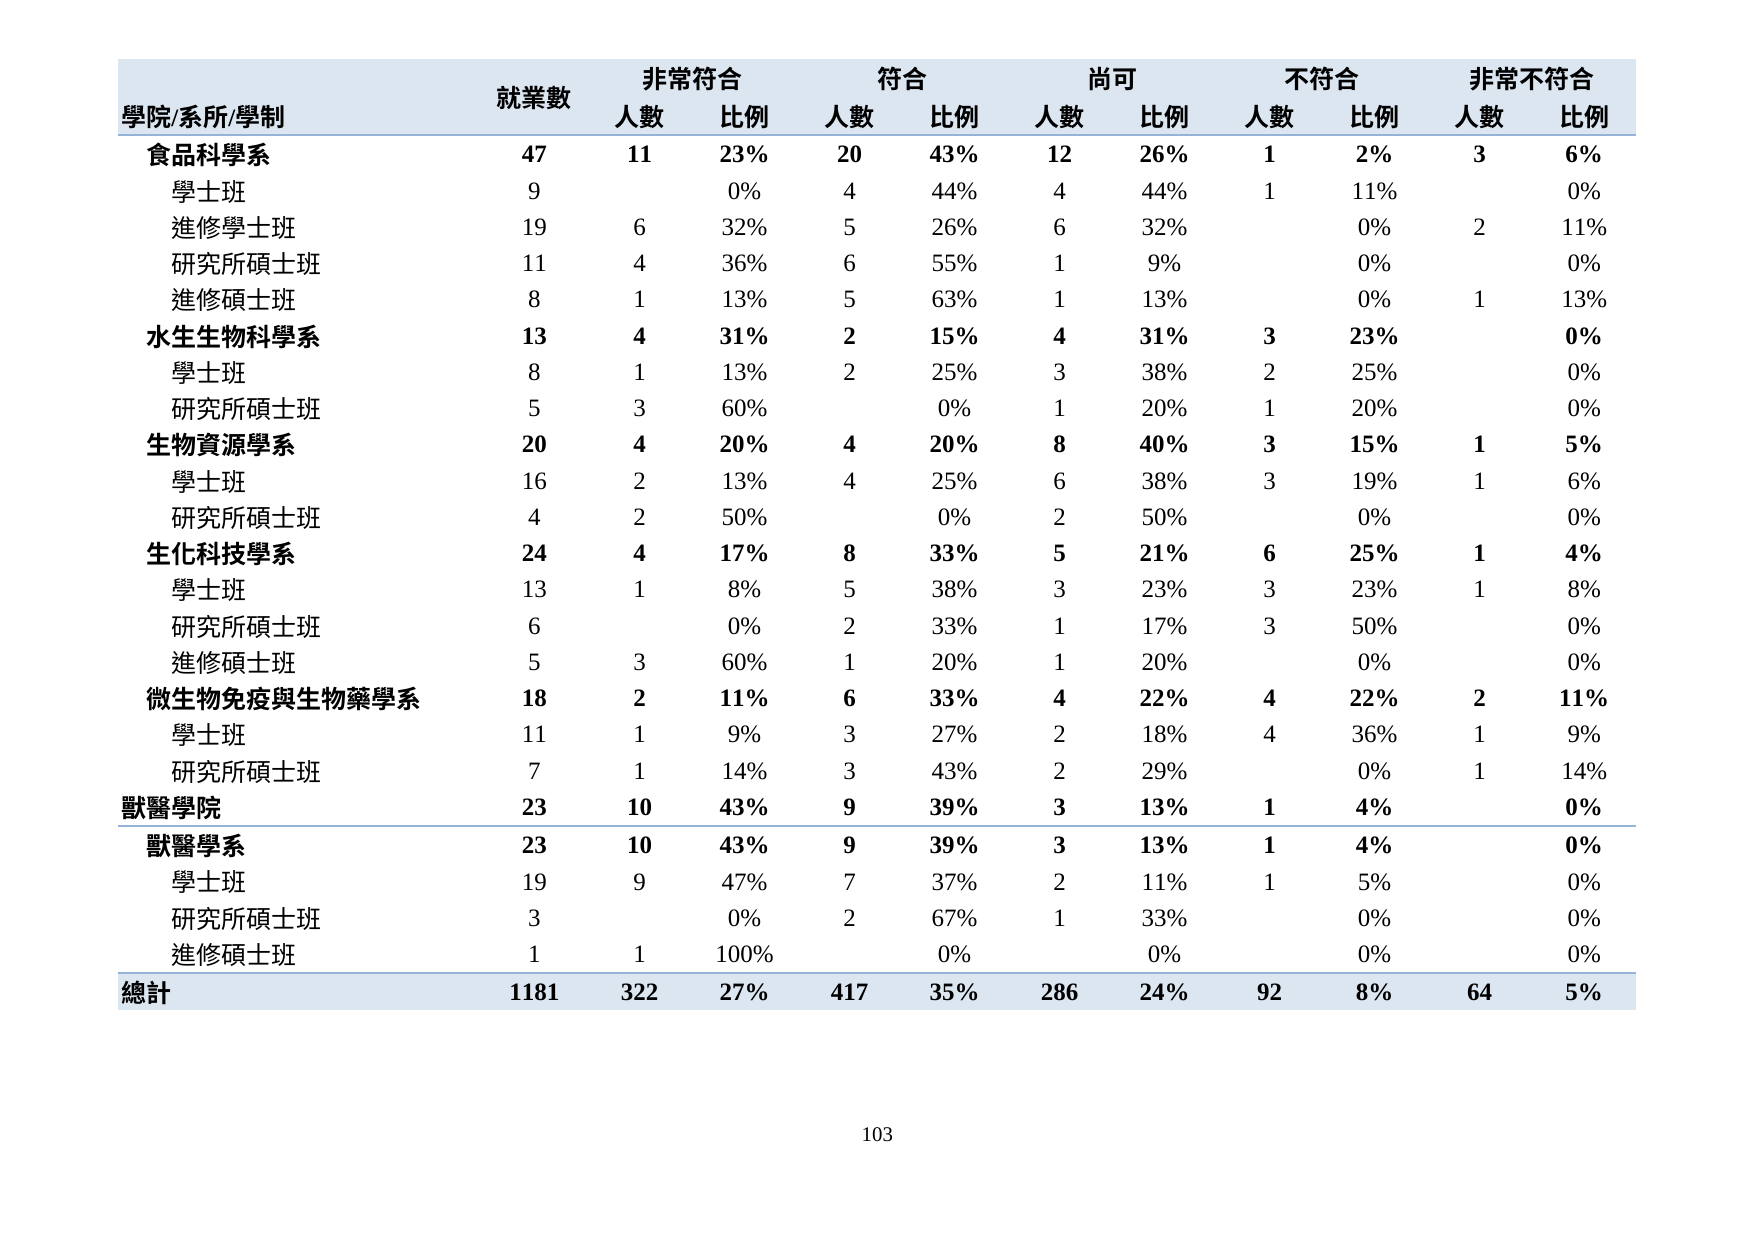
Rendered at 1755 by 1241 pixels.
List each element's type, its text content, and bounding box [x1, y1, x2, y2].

table_cell 6 [587, 208, 692, 244]
table_cell [1427, 643, 1532, 679]
table_cell 8 [1007, 426, 1112, 462]
table_cell 9 [797, 788, 902, 824]
table_cell 3 [1007, 788, 1112, 824]
table_cell 比例 [1532, 95, 1636, 134]
table_cell 47 [482, 136, 587, 172]
table_cell 19% [1322, 462, 1427, 498]
table_cell 5 [482, 390, 587, 426]
table_cell 比例 [692, 95, 797, 134]
table_cell [1427, 317, 1532, 353]
table_cell 20% [902, 643, 1007, 679]
table_cell 1 [1217, 788, 1322, 824]
table_cell 0% [1322, 643, 1427, 679]
table_cell 4 [587, 317, 692, 353]
table_cell 10 [587, 788, 692, 824]
table_cell 學院/系所/學制 [118, 95, 482, 134]
table_cell 22% [1112, 680, 1217, 716]
table_cell 11 [482, 716, 587, 752]
table_cell 8% [692, 571, 797, 607]
table_cell 2 [1427, 680, 1532, 716]
table_cell 獸醫學系 [118, 827, 482, 863]
table_cell 4 [797, 426, 902, 462]
table_cell 20 [482, 426, 587, 462]
table_cell 13% [1112, 788, 1217, 824]
table_cell 4% [1532, 535, 1636, 571]
table_cell 64 [1427, 974, 1532, 1010]
table_cell 6 [797, 245, 902, 281]
table_cell 17% [1112, 607, 1217, 643]
table_cell 5% [1532, 426, 1636, 462]
table_cell 8% [1322, 974, 1427, 1010]
table_cell 0% [1532, 245, 1636, 281]
table_cell [1217, 935, 1322, 972]
table_cell [1427, 607, 1532, 643]
table_cell 2 [1007, 752, 1112, 788]
table_cell 13 [482, 317, 587, 353]
table_cell 4 [1007, 680, 1112, 716]
table_cell 6 [1217, 535, 1322, 571]
table_cell 9 [482, 172, 587, 208]
table_cell 6% [1532, 136, 1636, 172]
table_cell [1427, 245, 1532, 281]
table_cell 1 [1007, 390, 1112, 426]
table_cell 36% [692, 245, 797, 281]
table_cell 3 [1007, 571, 1112, 607]
table_cell 1 [1007, 245, 1112, 281]
table_cell 1 [587, 716, 692, 752]
table_cell [1217, 899, 1322, 935]
table_cell [1427, 390, 1532, 426]
table_cell 23% [1112, 571, 1217, 607]
table_cell 水生生物科學系 [118, 317, 482, 353]
table_cell 38% [1112, 462, 1217, 498]
table_cell 0% [692, 172, 797, 208]
table_cell 27% [692, 974, 797, 1010]
table_cell 0% [1112, 935, 1217, 972]
table_cell 20% [692, 426, 797, 462]
table_cell 24% [1112, 974, 1217, 1010]
table_cell 26% [902, 208, 1007, 244]
table_cell 2% [1322, 136, 1427, 172]
table_cell [797, 390, 902, 426]
table_cell 55% [902, 245, 1007, 281]
table_cell 0% [1322, 498, 1427, 534]
table_cell 4 [587, 245, 692, 281]
table_cell 8 [482, 353, 587, 389]
table_cell 1 [1427, 535, 1532, 571]
table_cell 13% [692, 281, 797, 317]
table_cell 1181 [482, 974, 587, 1010]
table_cell 比例 [1322, 95, 1427, 134]
table_cell 人數 [1427, 95, 1532, 134]
table_cell 16 [482, 462, 587, 498]
table_cell 43% [902, 136, 1007, 172]
table_cell 44% [1112, 172, 1217, 208]
table_cell 20% [1112, 643, 1217, 679]
table_cell 2 [1217, 353, 1322, 389]
table_cell 研究所碩士班 [118, 607, 482, 643]
table_cell [587, 172, 692, 208]
table_cell 學士班 [118, 353, 482, 389]
table_cell 5% [1322, 863, 1427, 899]
table_cell 13% [1112, 827, 1217, 863]
table_cell 31% [692, 317, 797, 353]
table_cell 50% [1112, 498, 1217, 534]
table_cell [1427, 353, 1532, 389]
table_cell 44% [902, 172, 1007, 208]
table_cell 4 [1007, 172, 1112, 208]
table_cell 24 [482, 535, 587, 571]
table_cell [1217, 498, 1322, 534]
table_cell 417 [797, 974, 902, 1010]
table_cell 14% [692, 752, 797, 788]
table_cell 47% [692, 863, 797, 899]
table_cell 32% [692, 208, 797, 244]
table_cell 15% [1322, 426, 1427, 462]
table_cell 20% [902, 426, 1007, 462]
table_cell 3 [1007, 353, 1112, 389]
table_cell 6 [482, 607, 587, 643]
table_cell 33% [902, 607, 1007, 643]
table_cell 2 [1007, 498, 1112, 534]
table_cell 11% [1322, 172, 1427, 208]
table_cell 9% [1532, 716, 1636, 752]
table_cell 0% [1322, 899, 1427, 935]
table_cell 18% [1112, 716, 1217, 752]
table_cell 4% [1322, 788, 1427, 824]
table_cell 學士班 [118, 462, 482, 498]
table_cell 1 [1007, 643, 1112, 679]
table_cell 11% [1112, 863, 1217, 899]
table_cell 0% [1532, 643, 1636, 679]
table_cell 3 [1217, 571, 1322, 607]
table_cell 0% [1532, 317, 1636, 353]
table_cell 1 [587, 281, 692, 317]
table_cell 33% [902, 535, 1007, 571]
table_cell 25% [902, 462, 1007, 498]
table_cell 6 [1007, 462, 1112, 498]
table_cell 50% [692, 498, 797, 534]
table_cell 20% [1112, 390, 1217, 426]
table_cell [1427, 863, 1532, 899]
table_cell 13% [692, 462, 797, 498]
table_cell [1427, 788, 1532, 824]
table_cell 21% [1112, 535, 1217, 571]
table_cell 4 [587, 426, 692, 462]
table_cell 100% [692, 935, 797, 972]
table_cell 研究所碩士班 [118, 498, 482, 534]
table_cell 研究所碩士班 [118, 752, 482, 788]
table_cell 5 [797, 208, 902, 244]
table_cell 3 [1217, 317, 1322, 353]
table_cell 3 [587, 643, 692, 679]
table_cell 學士班 [118, 571, 482, 607]
table_cell 1 [797, 643, 902, 679]
table_cell 2 [797, 317, 902, 353]
table_cell 13% [1532, 281, 1636, 317]
table_cell 11% [1532, 208, 1636, 244]
table_cell 3 [1427, 136, 1532, 172]
table_cell 7 [797, 863, 902, 899]
table_cell 25% [1322, 353, 1427, 389]
table_cell 60% [692, 643, 797, 679]
table_cell [1217, 245, 1322, 281]
table_cell 9% [692, 716, 797, 752]
table_cell 39% [902, 788, 1007, 824]
table_cell 人數 [1007, 95, 1112, 134]
table_cell 人數 [1217, 95, 1322, 134]
table_cell 13 [482, 571, 587, 607]
table_cell 12 [1007, 136, 1112, 172]
table_header 不符合 [1217, 59, 1427, 95]
table_cell 40% [1112, 426, 1217, 462]
table_cell 37% [902, 863, 1007, 899]
table_cell [1427, 172, 1532, 208]
table_cell [1427, 935, 1532, 972]
table_cell 2 [797, 353, 902, 389]
table_cell 33% [902, 680, 1007, 716]
table_cell 3 [797, 752, 902, 788]
table_cell 36% [1322, 716, 1427, 752]
table_cell 比例 [902, 95, 1007, 134]
table_cell 1 [587, 752, 692, 788]
table_cell 6 [797, 680, 902, 716]
table_cell 3 [1217, 426, 1322, 462]
table_cell 32% [1112, 208, 1217, 244]
table_cell 進修碩士班 [118, 643, 482, 679]
table_cell 4 [1007, 317, 1112, 353]
table_cell 1 [1427, 426, 1532, 462]
table_cell 0% [1322, 752, 1427, 788]
table_cell 13% [692, 353, 797, 389]
table_cell 人數 [587, 95, 692, 134]
table_cell 生化科技學系 [118, 535, 482, 571]
table_cell 2 [1007, 863, 1112, 899]
table_cell 比例 [1112, 95, 1217, 134]
table_cell 1 [1427, 462, 1532, 498]
table_cell 9 [797, 827, 902, 863]
table_cell 35% [902, 974, 1007, 1010]
table_cell 6 [1007, 208, 1112, 244]
table_cell 4 [482, 498, 587, 534]
table_cell 0% [902, 498, 1007, 534]
table_cell 29% [1112, 752, 1217, 788]
table_cell [1217, 208, 1322, 244]
table_cell 3 [797, 716, 902, 752]
table_cell 322 [587, 974, 692, 1010]
table_cell 4 [1217, 680, 1322, 716]
table_cell 0% [1532, 899, 1636, 935]
table_cell 0% [1532, 827, 1636, 863]
table_cell 4 [587, 535, 692, 571]
table_cell 0% [1532, 788, 1636, 824]
table_cell 13% [1112, 281, 1217, 317]
table_header [118, 59, 482, 95]
table_cell 獸醫學院 [118, 788, 482, 824]
table_cell 5 [482, 643, 587, 679]
table_cell 11 [482, 245, 587, 281]
table_cell 學士班 [118, 863, 482, 899]
table_cell 1 [1007, 281, 1112, 317]
table_cell 20 [797, 136, 902, 172]
table_cell 人數 [797, 95, 902, 134]
table_cell 0% [1532, 863, 1636, 899]
table_cell 5 [797, 571, 902, 607]
table_cell [1007, 935, 1112, 972]
table_cell [1217, 281, 1322, 317]
table_cell 31% [1112, 317, 1217, 353]
table_cell 0% [1322, 281, 1427, 317]
table_cell 3 [1217, 462, 1322, 498]
table_cell [1217, 752, 1322, 788]
table_cell 38% [1112, 353, 1217, 389]
table_cell 學士班 [118, 716, 482, 752]
table_cell 92 [1217, 974, 1322, 1010]
table_cell 43% [902, 752, 1007, 788]
table_header 非常不符合 [1427, 59, 1636, 95]
table_cell 3 [1007, 827, 1112, 863]
table_cell 1 [1217, 863, 1322, 899]
table_cell 2 [587, 680, 692, 716]
table_cell 27% [902, 716, 1007, 752]
table_cell 15% [902, 317, 1007, 353]
table_cell [1427, 827, 1532, 863]
table_cell 1 [1007, 899, 1112, 935]
table_cell [1427, 899, 1532, 935]
table_cell 4 [797, 462, 902, 498]
table_cell 9% [1112, 245, 1217, 281]
table_cell 286 [1007, 974, 1112, 1010]
table_cell 0% [1532, 607, 1636, 643]
table_cell 25% [902, 353, 1007, 389]
table_cell 25% [1322, 535, 1427, 571]
table_cell 2 [1427, 208, 1532, 244]
table_cell 17% [692, 535, 797, 571]
table_cell 1 [482, 935, 587, 972]
table_cell 23% [692, 136, 797, 172]
table_cell 26% [1112, 136, 1217, 172]
table_cell 0% [1532, 353, 1636, 389]
table_cell 8% [1532, 571, 1636, 607]
table_cell 0% [1532, 390, 1636, 426]
table_cell 20% [1322, 390, 1427, 426]
table_cell 5% [1532, 974, 1636, 1010]
table_cell 3 [1217, 607, 1322, 643]
table_header 尚可 [1007, 59, 1217, 95]
table_cell 0% [1532, 935, 1636, 972]
table_cell 生物資源學系 [118, 426, 482, 462]
table_cell 進修碩士班 [118, 281, 482, 317]
table_cell 11% [692, 680, 797, 716]
table_cell 38% [902, 571, 1007, 607]
table_cell 23 [482, 788, 587, 824]
table_header 符合 [797, 59, 1007, 95]
table_cell [1427, 498, 1532, 534]
table_cell [587, 899, 692, 935]
table_cell 5 [797, 281, 902, 317]
table_cell 10 [587, 827, 692, 863]
table_cell 60% [692, 390, 797, 426]
table_cell 1 [587, 935, 692, 972]
table_cell 微生物免疫與生物藥學系 [118, 680, 482, 716]
table_cell 5 [1007, 535, 1112, 571]
table_cell 8 [797, 535, 902, 571]
table_cell 研究所碩士班 [118, 390, 482, 426]
table_cell [797, 498, 902, 534]
table_cell 43% [692, 788, 797, 824]
table_cell 進修學士班 [118, 208, 482, 244]
table_cell 4 [797, 172, 902, 208]
table_cell 0% [1532, 498, 1636, 534]
table_cell 1 [1427, 571, 1532, 607]
table_cell 3 [482, 899, 587, 935]
table_cell 1 [587, 353, 692, 389]
table_cell [1217, 643, 1322, 679]
table_cell 43% [692, 827, 797, 863]
table_cell 研究所碩士班 [118, 899, 482, 935]
table_cell 67% [902, 899, 1007, 935]
table_cell 1 [1217, 172, 1322, 208]
table_cell 4 [1217, 716, 1322, 752]
table_cell 19 [482, 208, 587, 244]
table_cell 7 [482, 752, 587, 788]
table_cell 23% [1322, 317, 1427, 353]
table_cell 63% [902, 281, 1007, 317]
table_cell 0% [902, 390, 1007, 426]
table_cell [587, 607, 692, 643]
table_cell 6% [1532, 462, 1636, 498]
table_cell 研究所碩士班 [118, 245, 482, 281]
table_header 非常符合 [587, 59, 797, 95]
table_cell 0% [1532, 172, 1636, 208]
table_cell 1 [1427, 752, 1532, 788]
table_cell 進修碩士班 [118, 935, 482, 972]
table_cell 1 [587, 571, 692, 607]
table_header 就業數 [482, 59, 587, 134]
table_cell 18 [482, 680, 587, 716]
table_cell 11 [587, 136, 692, 172]
table_cell 1 [1217, 136, 1322, 172]
table_cell 1 [1007, 607, 1112, 643]
table_cell 9 [587, 863, 692, 899]
table_cell 0% [1322, 245, 1427, 281]
table_cell [797, 935, 902, 972]
table_cell 39% [902, 827, 1007, 863]
table_cell 0% [692, 607, 797, 643]
table_cell 1 [1427, 716, 1532, 752]
table_cell 2 [797, 607, 902, 643]
table_cell 1 [1217, 827, 1322, 863]
table_cell 總計 [118, 974, 482, 1010]
table_cell 2 [797, 899, 902, 935]
table_cell 學士班 [118, 172, 482, 208]
table_cell 33% [1112, 899, 1217, 935]
table_cell 4% [1322, 827, 1427, 863]
table_cell 2 [1007, 716, 1112, 752]
table_cell 3 [587, 390, 692, 426]
table_cell 2 [587, 498, 692, 534]
table_cell 0% [692, 899, 797, 935]
table_cell 2 [587, 462, 692, 498]
table_cell 22% [1322, 680, 1427, 716]
table_cell 14% [1532, 752, 1636, 788]
table_cell 23 [482, 827, 587, 863]
table_cell 19 [482, 863, 587, 899]
table_cell 0% [1322, 935, 1427, 972]
table_cell 1 [1427, 281, 1532, 317]
table_cell 11% [1532, 680, 1636, 716]
table_cell 50% [1322, 607, 1427, 643]
table_cell 23% [1322, 571, 1427, 607]
table_cell 1 [1217, 390, 1322, 426]
table_cell 食品科學系 [118, 136, 482, 172]
table_cell 0% [902, 935, 1007, 972]
table_cell 0% [1322, 208, 1427, 244]
table_cell 8 [482, 281, 587, 317]
